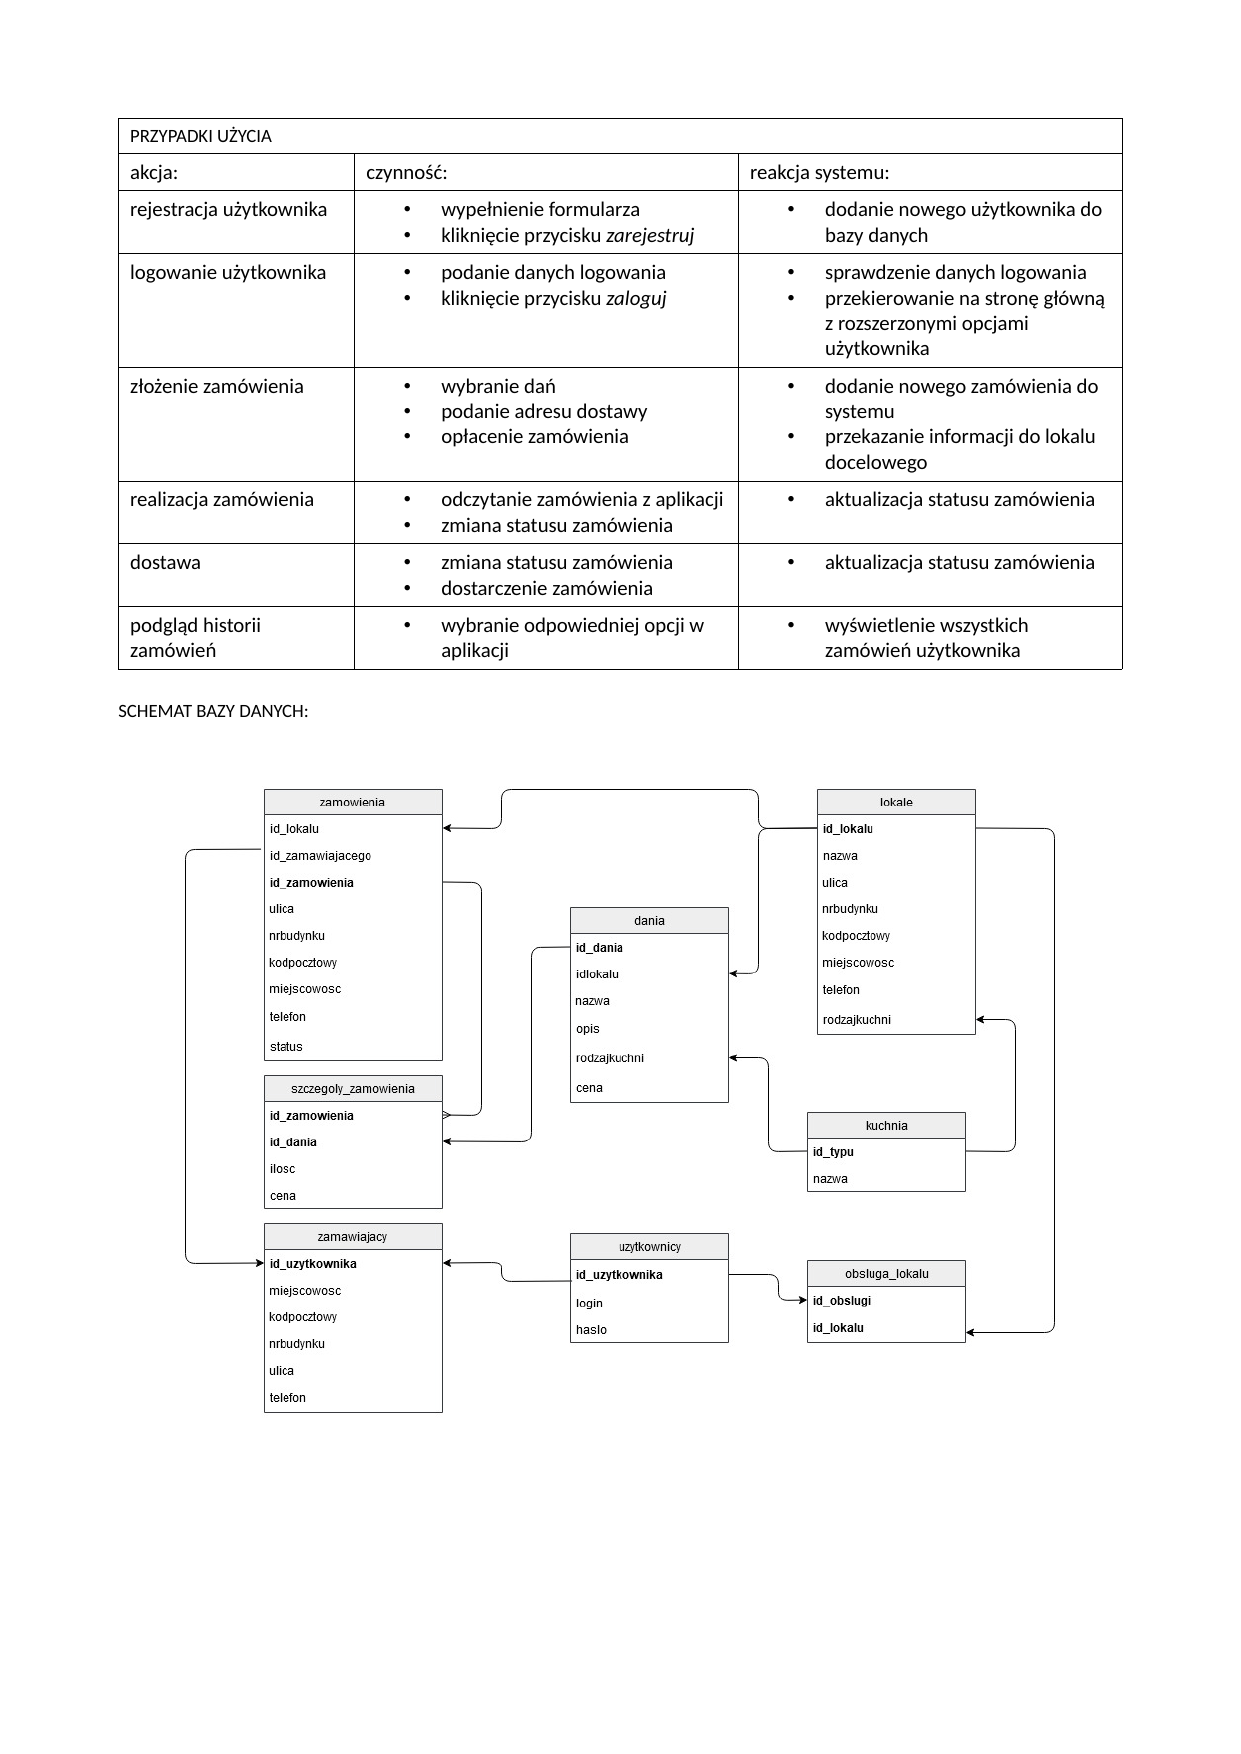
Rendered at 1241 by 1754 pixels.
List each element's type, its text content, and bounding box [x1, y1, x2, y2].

text SCHEMAT BAZY DANYCH: [118, 699, 1122, 722]
table_cell logowanie użytkownika [119, 254, 354, 367]
table_cell aktualizacja statusu zamówienia [739, 544, 1122, 606]
table_cell sprawdzenie danych logowania przekierowanie na stronę główną z rozszerzonymi opcjami użytkownika [739, 254, 1122, 367]
table_cell akcja: [119, 154, 354, 190]
table_cell podanie danych logowania kliknięcie przycisku zaloguj [355, 254, 738, 367]
table_cell wyświetlenie wszystkich zamówień użytkownika [739, 607, 1122, 669]
table_cell dodanie nowego użytkownika do bazy danych [739, 191, 1122, 253]
table_cell reakcja systemu: [739, 154, 1122, 190]
table_cell realizacja zamówienia [119, 482, 354, 543]
table_cell wybranie odpowiedniej opcji w aplikacji [355, 607, 738, 669]
table_cell czynność: [355, 154, 738, 190]
table_cell wypełnienie formularza kliknięcie przycisku zarejestruj [355, 191, 738, 253]
table_cell odczytanie zamówienia z aplikacji zmiana statusu zamówienia [355, 482, 738, 543]
table_header PRZYPADKI UŻYCIA [119, 119, 1122, 153]
table_cell wybranie dań podanie adresu dostawy opłacenie zamówienia [355, 368, 738, 481]
table_cell dodanie nowego zamówienia do systemu przekazanie informacji do lokalu docelowego [739, 368, 1122, 481]
table_cell aktualizacja statusu zamówienia [739, 482, 1122, 543]
picture [118, 722, 1123, 1473]
table_cell dostawa [119, 544, 354, 606]
table_cell rejestracja użytkownika [119, 191, 354, 253]
table_cell zmiana statusu zamówienia dostarczenie zamówienia [355, 544, 738, 606]
table_cell podgląd historii zamówień [119, 607, 354, 669]
table_cell złożenie zamówienia [119, 368, 354, 481]
